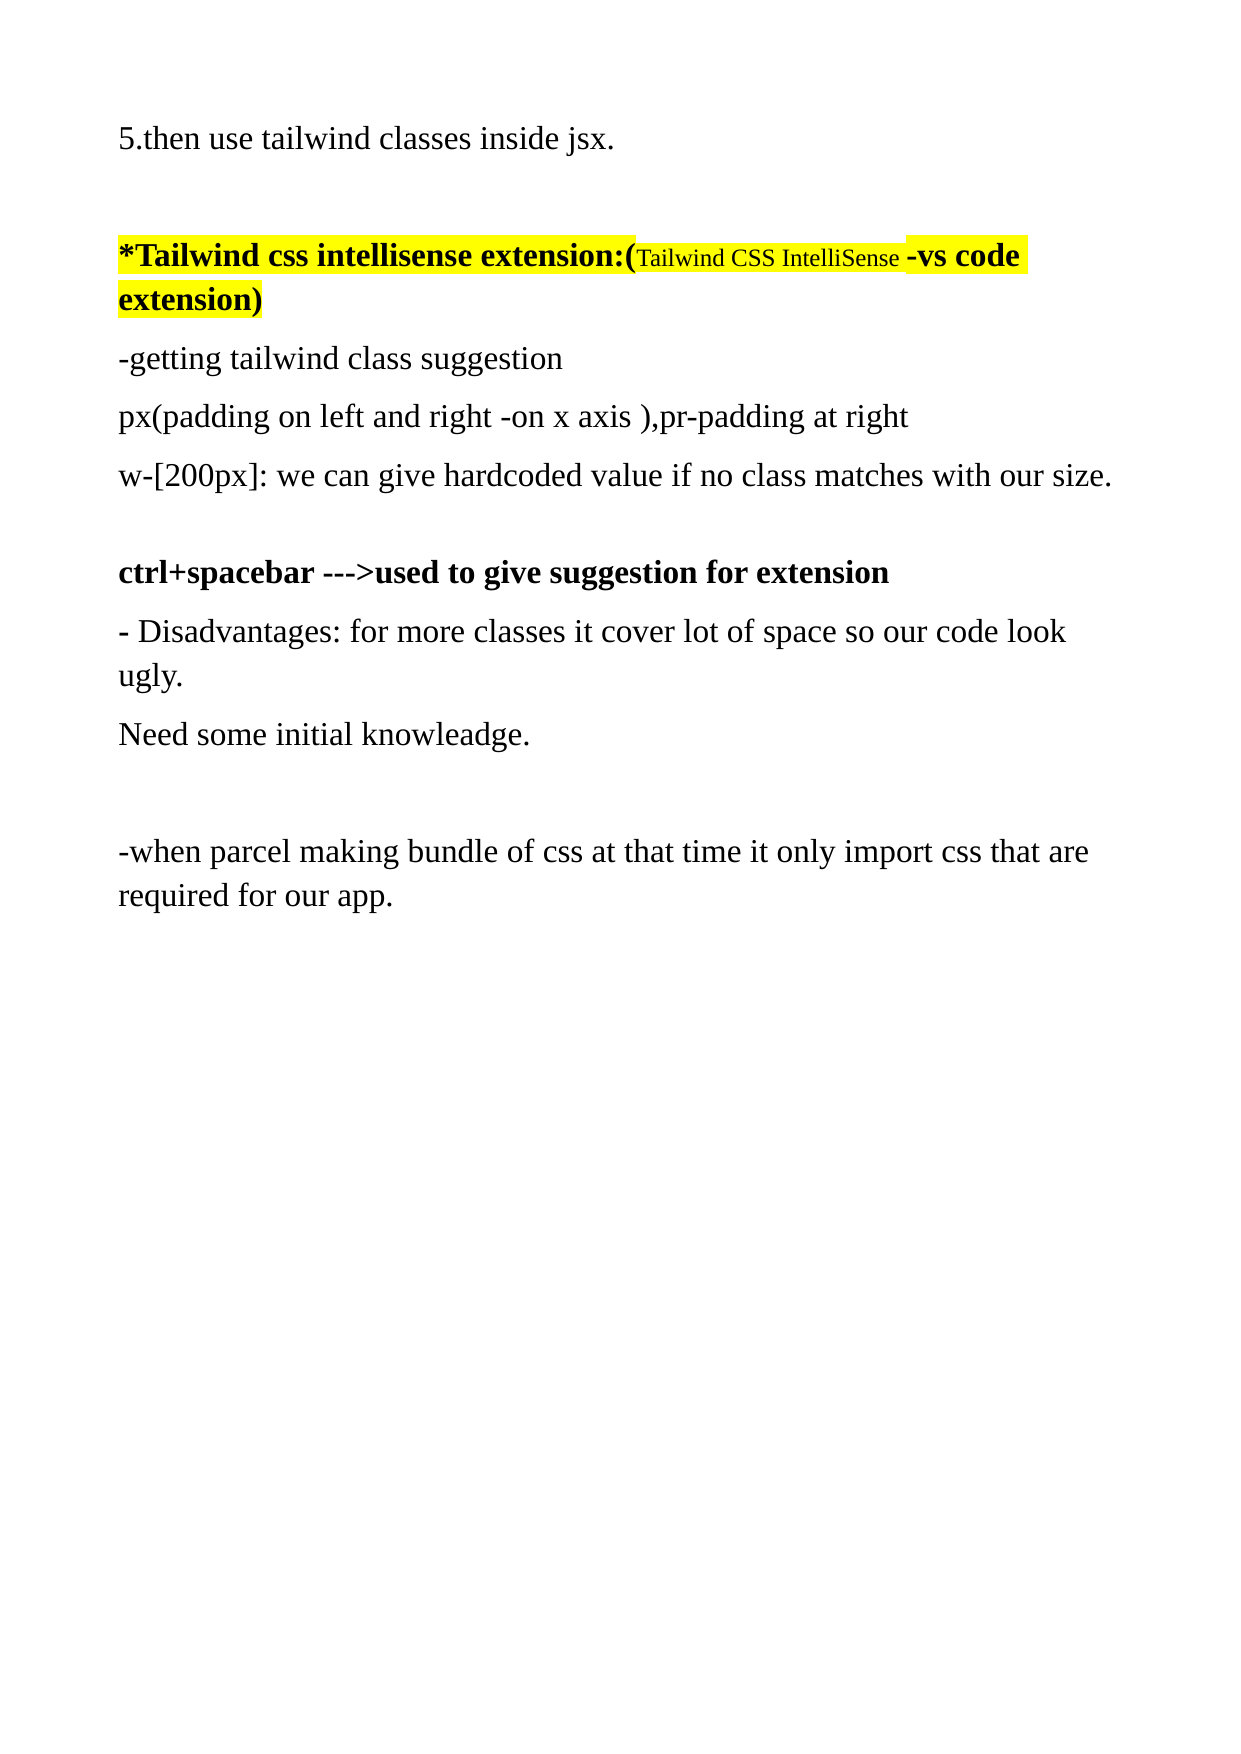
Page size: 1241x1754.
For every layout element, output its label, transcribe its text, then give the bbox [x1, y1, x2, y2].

text -getting tailwind class suggestion [118, 338, 1122, 376]
text ctrl+spacebar --->used to give suggestion for extension [118, 552, 1122, 591]
text - Disadvantages: for more classes it cover lot of space so our code look ugly. [118, 611, 1122, 693]
text -when parcel making bundle of css at that time it only import css that are required for our app. [118, 831, 1122, 913]
text *Tailwind css intellisense extension:(Tailwind CSS IntelliSense -vs code extension) [118, 235, 1122, 318]
text px(padding on left and right -on x axis ),pr-padding at right [118, 397, 1122, 435]
text 5.then use tailwind classes inside jsx. [118, 118, 1122, 156]
text Need some initial knowleadge. [118, 714, 1122, 752]
text w-[200px]: we can give hardcoded value if no class matches with our size. [118, 455, 1122, 494]
